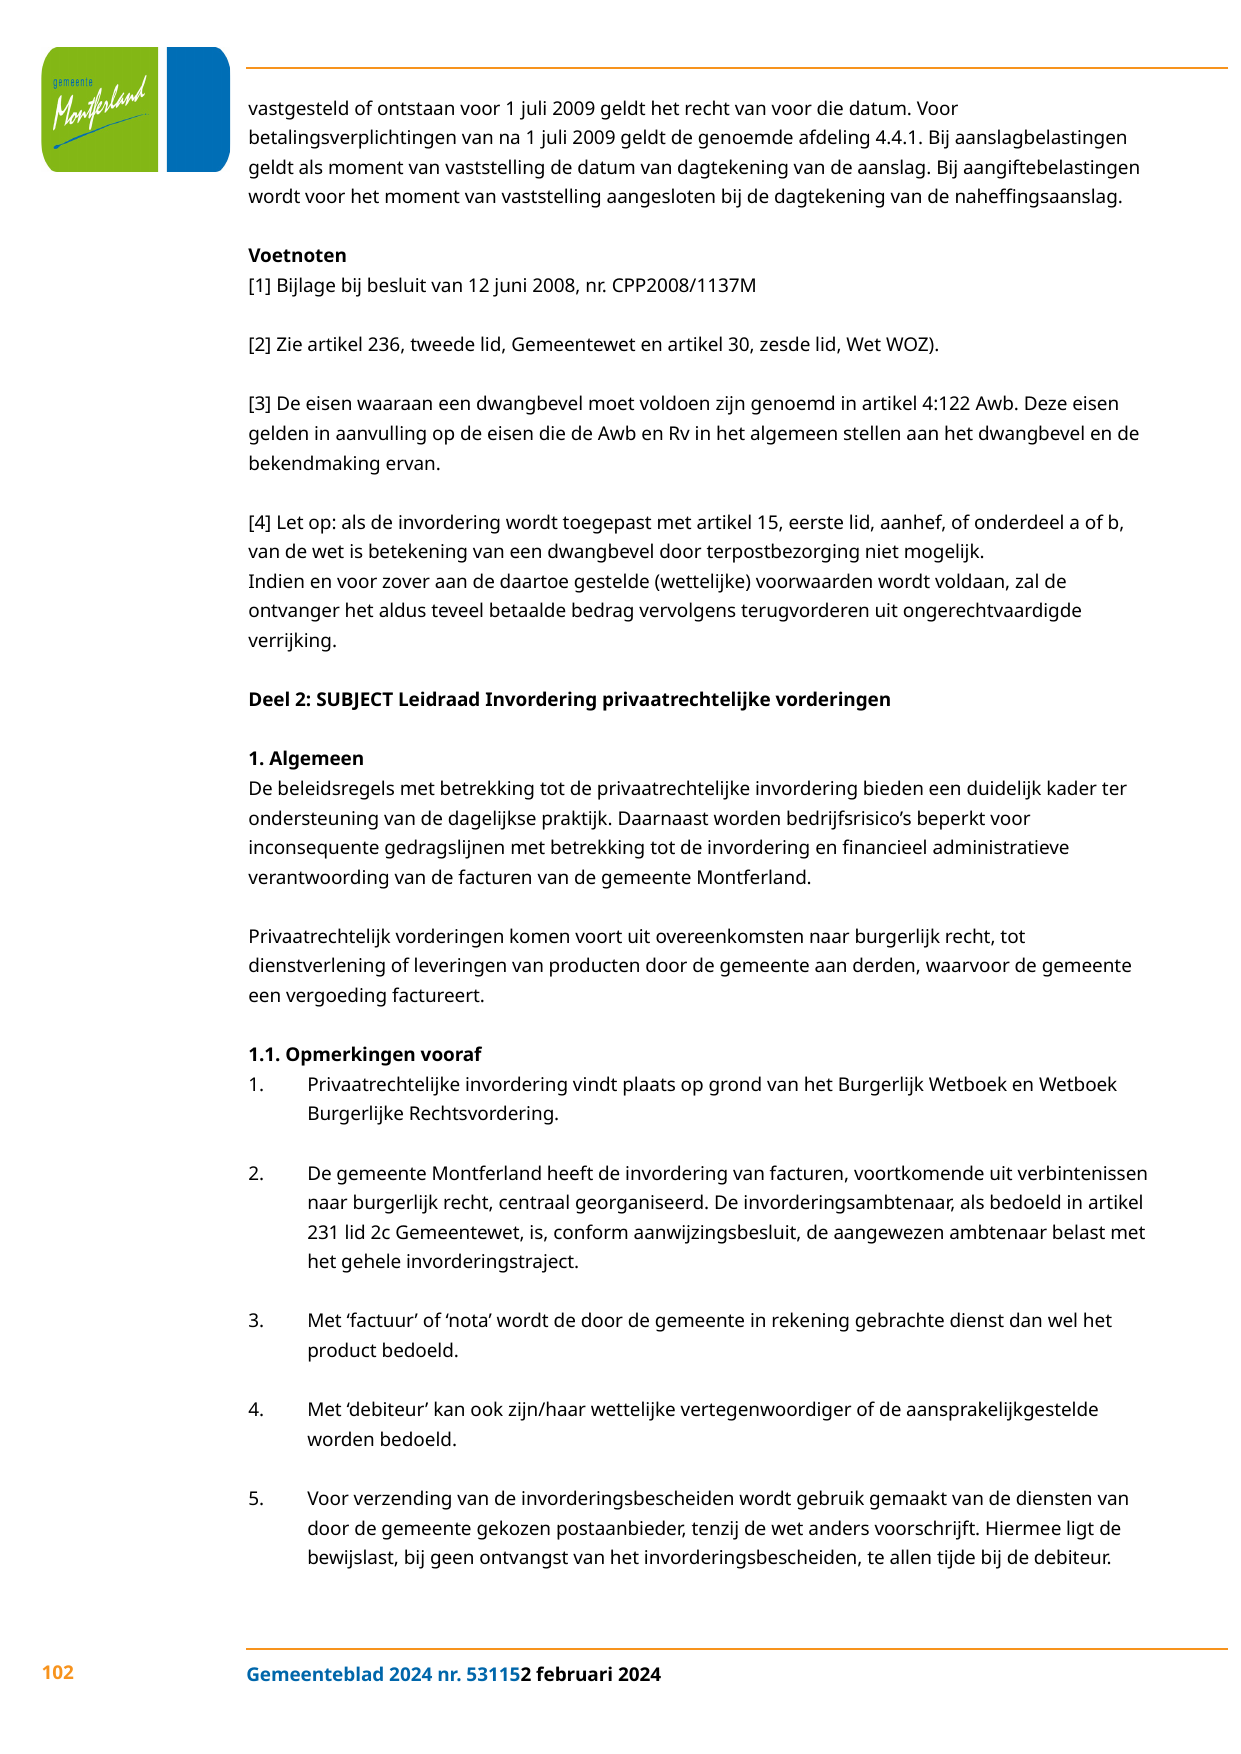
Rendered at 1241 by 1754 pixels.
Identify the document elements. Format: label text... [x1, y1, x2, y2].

text [4] Let op: als de invordering wordt toegepast met artikel 15, eerste lid, aanhef, of onderdeel a of b, van de wet is betekening van een dwangbevel door terpostbezorging niet mogelijk. [248, 509, 1152, 564]
list Voor verzending van de invorderingsbescheiden wordt gebruik gemaakt van de diensten van door de gemeente gekozen postaanbieder, tenzij de wet anders voorschrijft. Hiermee ligt de bewijslast, bij geen ontvangst van het invorderingsbescheiden, te allen tijde bij de debiteur. [248, 1485, 1152, 1570]
text 1. Algemeen [248, 746, 1152, 771]
text vastgesteld of ontstaan voor 1 juli 2009 geldt het recht van voor die datum. Voor betalingsverplichtingen van na 1 juli 2009 geldt de genoemde afdeling 4.4.1. Bij aanslagbelastingen geldt als moment van vaststelling de datum van dagtekening van de aanslag. Bij aangiftebelastingen wordt voor het moment van vaststelling aangesloten bij de dagtekening van de naheffingsaanslag. [248, 95, 1152, 209]
text De beleidsregels met betrekking tot de privaatrechtelijke invordering bieden een duidelijk kader ter ondersteuning van de dagelijkse praktijk. Daarnaast worden bedrijfsrisico’s beperkt voor inconsequente gedragslijnen met betrekking tot de invordering en financieel administratieve verantwoording van de facturen van de gemeente Montferland. [248, 775, 1152, 890]
text [1] Bijlage bij besluit van 12 juni 2008, nr. CPP2008/1137M [248, 272, 1152, 298]
text Deel 2: SUBJECT Leidraad Invordering privaatrechtelijke vorderingen [248, 686, 1152, 712]
text [3] De eisen waaraan een dwangbevel moet voldoen zijn genoemd in artikel 4:122 Awb. Deze eisen gelden in aanvulling op de eisen die de Awb en Rv in het algemeen stellen aan het dwangbevel en de bekendmaking ervan. [248, 391, 1152, 476]
list Met ‘factuur’ of ‘nota’ wordt de door de gemeente in rekening gebrachte dienst dan wel het product bedoeld. [248, 1308, 1152, 1363]
text Voetnoten [248, 243, 1152, 268]
text 1.1. Opmerkingen vooraf [248, 1041, 1152, 1067]
list Met ‘debiteur’ kan ook zijn/haar wettelijke vertegenwoordiger of de aansprakelijkgestelde worden bedoeld. [248, 1396, 1152, 1452]
text [2] Zie artikel 236, tweede lid, Gemeentewet en artikel 30, zesde lid, Wet WOZ). [248, 331, 1152, 357]
picture [41, 47, 231, 172]
text Privaatrechtelijk vorderingen komen voort uit overeenkomsten naar burgerlijk recht, tot dienstverlening of leveringen van producten door de gemeente aan derden, waarvoor de gemeente een vergoeding factureert. [248, 923, 1152, 1008]
list Privaatrechtelijke invordering vindt plaats op grond van het Burgerlijk Wetboek en Wetboek Burgerlijke Rechtsvordering. [248, 1071, 1152, 1126]
list De gemeente Montferland heeft de invordering van facturen, voortkomende uit verbintenissen naar burgerlijk recht, centraal georganiseerd. De invorderingsambtenaar, als bedoeld in artikel 231 lid 2c Gemeentewet, is, conform aanwijzingsbesluit, de aangewezen ambtenaar belast met het gehele invorderingstraject. [248, 1160, 1152, 1274]
text Indien en voor zover aan de daartoe gestelde (wettelijke) voorwaarden wordt voldaan, zal de ontvanger het aldus teveel betaalde bedrag vervolgens terugvorderen uit ongerechtvaardigde verrijking. [248, 568, 1152, 653]
